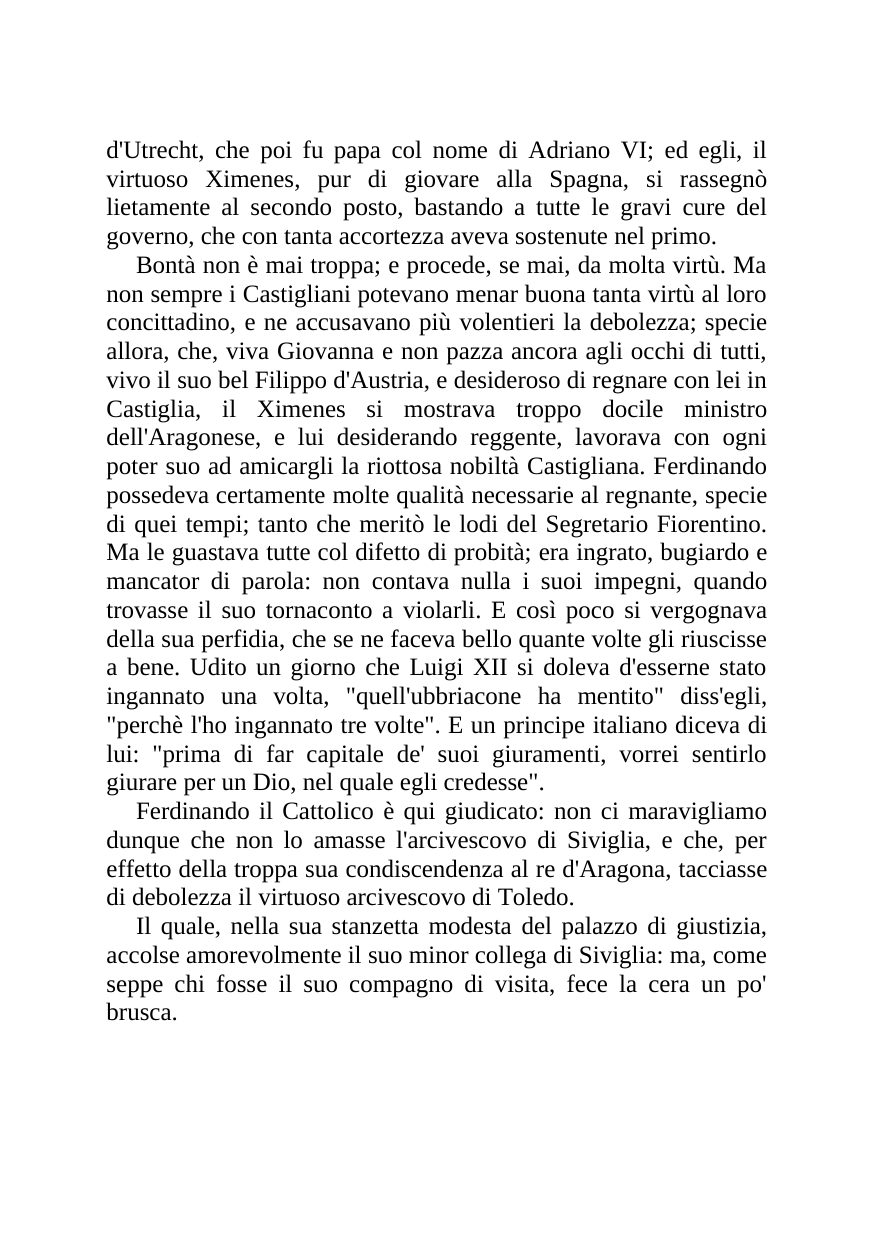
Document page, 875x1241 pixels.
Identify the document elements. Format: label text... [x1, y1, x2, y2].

text Ferdinando il Cattolico è qui giudicato: non ci maravigliamo dunque che non lo amasse l'arcivescovo di Siviglia, e che, per effetto della troppa sua condiscendenza al re d'Aragona, tacciasse di debolezza il virtuoso arcivescovo di Toledo. [106, 796, 768, 911]
text Bontà non è mai troppa; e procede, se mai, da molta virtù. Ma non sempre i Castigliani potevano menar buona tanta virtù al loro concittadino, e ne accusavano più volentieri la debolezza; specie allora, che, viva Giovanna e non pazza ancora agli occhi di tutti, vivo il suo bel Filippo d'Austria, e desideroso di regnare con lei in Castiglia, il Ximenes si mostrava troppo docile ministro dell'Aragonese, e lui desiderando reggente, lavorava con ogni poter suo ad amicargli la riottosa nobiltà Castigliana. Ferdinando possedeva certamente molte qualità necessarie al regnante, specie di quei tempi; tanto che meritò le lodi del Segretario Fiorentino. Ma le guastava tutte col difetto di probità; era ingrato, bugiardo e mancator di parola: non contava nulla i suoi impegni, quando trovasse il suo tornaconto a violarli. E così poco si vergognava della sua perfidia, che se ne faceva bello quante volte gli riuscisse a bene. Udito un giorno che Luigi XII si doleva d'esserne stato ingannato una volta, "quell'ubbriacone ha mentito" diss'egli, "perchè l'ho ingannato tre volte". E un principe italiano diceva di lui: "prima di far capitale de' suoi giuramenti, vorrei sentirlo giurare per un Dio, nel quale egli credesse". [106, 250, 768, 796]
text d'Utrecht, che poi fu papa col nome di Adriano VI; ed egli, il virtuoso Ximenes, pur di giovare alla Spagna, si rassegnò lietamente al secondo posto, bastando a tutte le gravi cure del governo, che con tanta accortezza aveva sostenute nel primo. [106, 135, 768, 250]
text Il quale, nella sua stanzetta modesta del palazzo di giustizia, accolse amorevolmente il suo minor collega di Siviglia: ma, come seppe chi fosse il suo compagno di visita, fece la cera un po' brusca. [106, 911, 768, 1026]
